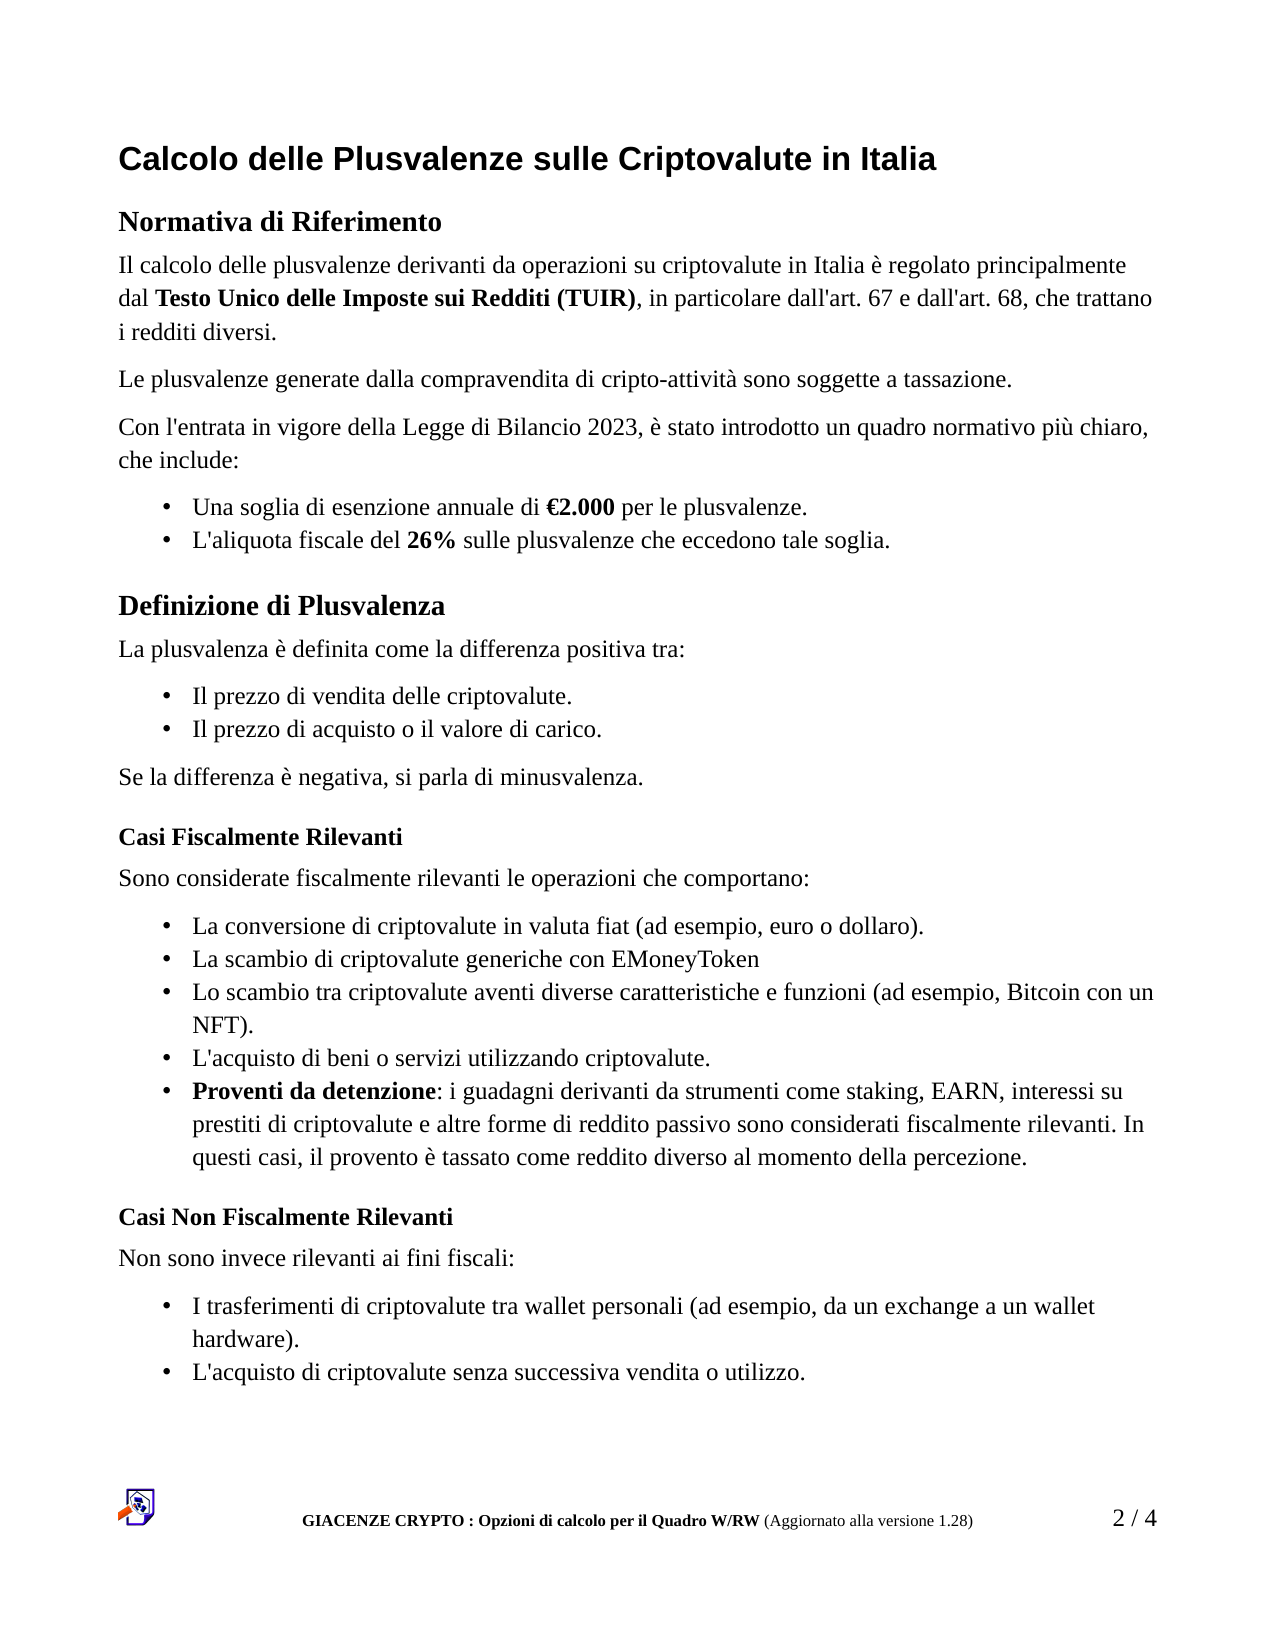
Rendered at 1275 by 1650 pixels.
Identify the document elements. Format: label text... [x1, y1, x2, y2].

text Sono considerate fiscalmente rilevanti le operazioni che comportano: [118, 863, 1157, 892]
list I trasferimenti di criptovalute tra wallet personali (ad esempio, da un exchange a un wallet hardware). [162, 1291, 1157, 1353]
subtitle Calcolo delle Plusvalenze sulle Criptovalute in Italia [118, 139, 1157, 177]
list La conversione di criptovalute in valuta fiat (ad esempio, euro o dollaro). [162, 911, 1157, 939]
subtitle Casi Non Fiscalmente Rilevanti [118, 1202, 1157, 1231]
list La scambio di criptovalute generiche con EMoneyToken [162, 944, 1157, 973]
list Il prezzo di vendita delle criptovalute. [162, 681, 1157, 710]
text Non sono invece rilevanti ai fini fiscali: [118, 1243, 1157, 1272]
subtitle Normativa di Riferimento [118, 204, 1157, 238]
text Se la differenza è negativa, si parla di minusvalenza. [118, 762, 1157, 791]
list L'acquisto di criptovalute senza successiva vendita o utilizzo. [162, 1357, 1157, 1386]
text Il calcolo delle plusvalenze derivanti da operazioni su criptovalute in Italia è regolato principalmente dal Testo Unico delle Imposte sui Redditi (TUIR), in particolare dall'art. 67 e dall'art. 68, che trattano i redditi diversi. [118, 251, 1157, 345]
list L'aliquota fiscale del 26% sulle plusvalenze che eccedono tale soglia. [162, 525, 1157, 554]
subtitle Definizione di Plusvalenza [118, 588, 1157, 621]
picture [118, 1488, 155, 1526]
subtitle Casi Fiscalmente Rilevanti [118, 822, 1157, 851]
text La plusvalenza è definita come la differenza positiva tra: [118, 634, 1157, 662]
list Il prezzo di acquisto o il valore di carico. [162, 714, 1157, 743]
text Le plusvalenze generate dalla compravendita di cripto-attività sono soggette a tassazione. [118, 364, 1157, 393]
text Con l'entrata in vigore della Legge di Bilancio 2023, è stato introdotto un quadro normativo più chiaro, che include: [118, 412, 1157, 473]
list L'acquisto di beni o servizi utilizzando criptovalute. [162, 1043, 1157, 1072]
list Una soglia di esenzione annuale di €2.000 per le plusvalenze. [162, 492, 1157, 521]
list Lo scambio tra criptovalute aventi diverse caratteristiche e funzioni (ad esempio, Bitcoin con un NFT). [162, 977, 1157, 1039]
list Proventi da detenzione: i guadagni derivanti da strumenti come staking, EARN, interessi su prestiti di criptovalute e altre forme di reddito passivo sono considerati fiscalmente rilevanti. In questi casi, il provento è tassato come reddito diverso al momento della percezione. [162, 1076, 1157, 1171]
